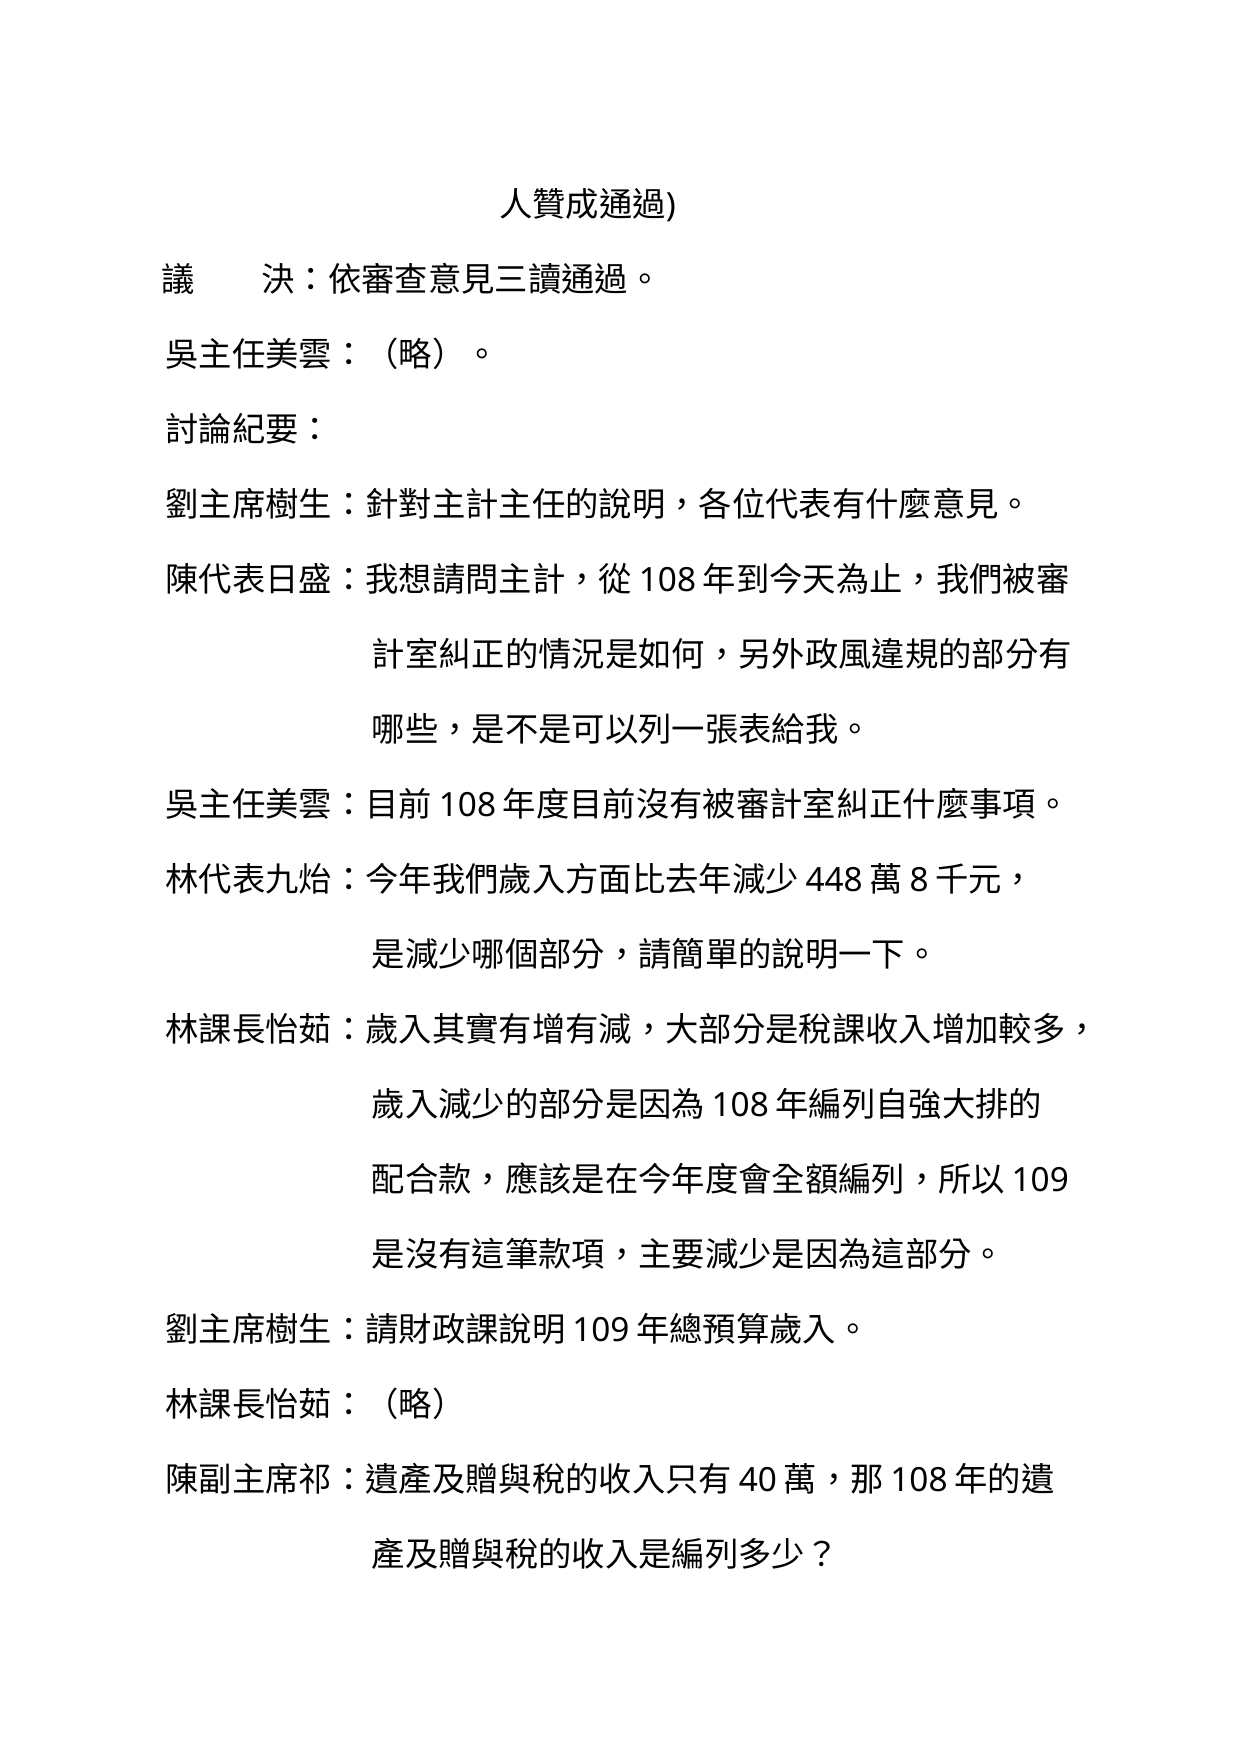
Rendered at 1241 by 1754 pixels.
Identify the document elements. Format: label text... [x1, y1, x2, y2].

text 吳主任美雲：目前108年度目前沒有被審計室糾正什麼事項。 [165, 764, 1075, 839]
text 劉主席樹生：針對主計主任的說明，各位代表有什麼意見。 [165, 464, 1075, 539]
text 林課長怡茹：（略） [165, 1364, 1075, 1439]
text 是減少哪個部分，請簡單的說明一下。 [372, 914, 1075, 989]
text 劉主席樹生：請財政課說明109年總預算歲入。 [165, 1289, 1075, 1364]
text 陳代表日盛：我想請問主計，從108年到今天為止，我們被審計室糾正的情況是如何，另外政風違規的部分有哪些，是不是可以列一張表給我。 [165, 539, 1075, 764]
text 吳主任美雲：（略）。 [165, 314, 1075, 389]
text 議 決：依審查意見三讀通過。 [161, 239, 1075, 314]
text 人贊成通過) [166, 164, 1075, 239]
text 討論紀要： [165, 389, 1075, 464]
text 陳副主席祁：遺產及贈與稅的收入只有40萬，那108年的遺產及贈與稅的收入是編列多少？ [165, 1439, 1075, 1589]
text 林代表九炲：今年我們歲入方面比去年減少448萬8千元， [165, 839, 1075, 914]
text 林課長怡茹：歲入其實有增有減，大部分是稅課收入增加較多，歲入減少的部分是因為108年編列自強大排的配合款，應該是在今年度會全額編列，所以109是沒有這筆款項，主要減少是因為這部分。 [165, 989, 1075, 1289]
